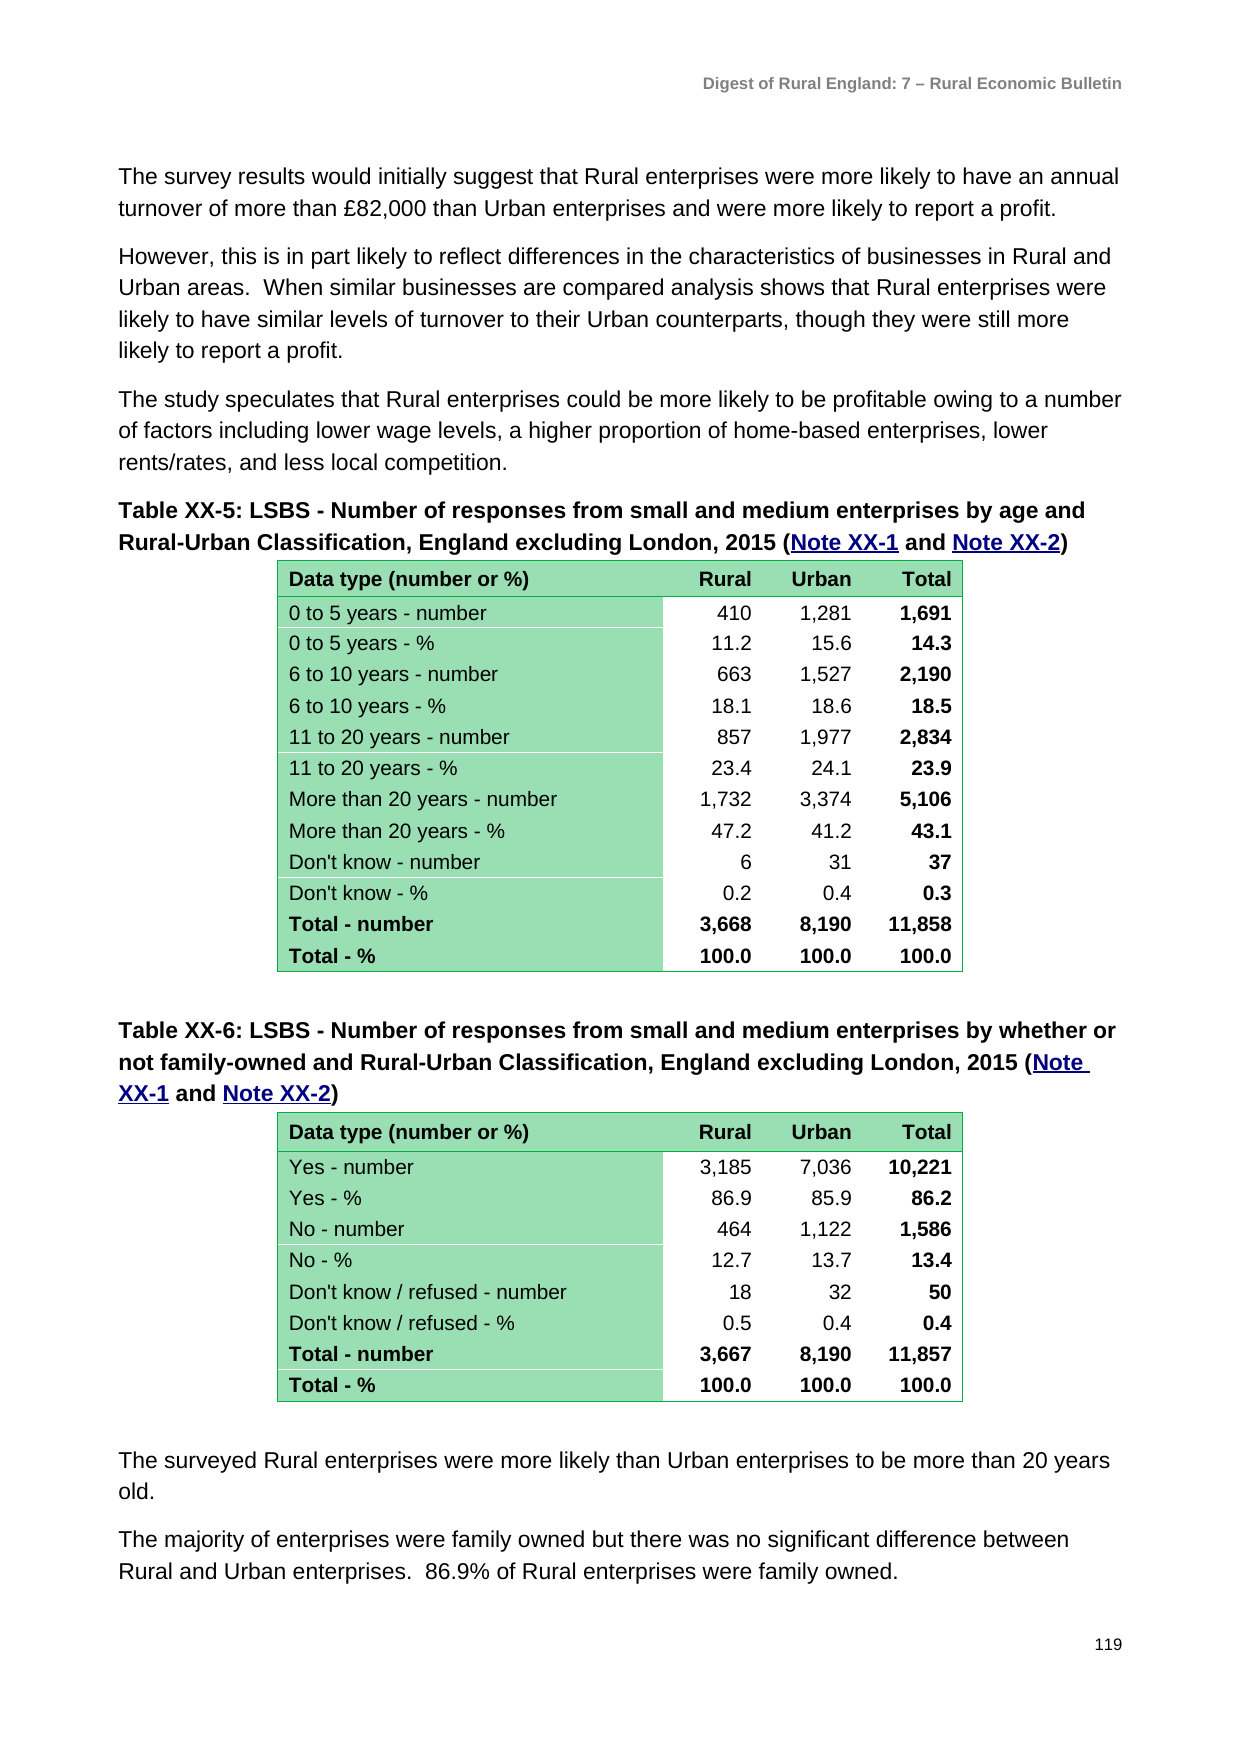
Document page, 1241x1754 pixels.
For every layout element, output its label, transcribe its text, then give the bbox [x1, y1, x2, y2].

table_cell 100.0 [663, 940, 763, 971]
table_cell 41.2 [763, 815, 863, 846]
table_cell 100.0 [863, 1370, 962, 1401]
table_cell 0.3 [863, 878, 962, 909]
table_cell 11,857 [863, 1338, 962, 1369]
table_cell 1,281 [763, 597, 863, 627]
table_cell Total - number [278, 1338, 663, 1369]
table_cell 0.4 [763, 1307, 863, 1338]
table_cell Don't know / refused - number [278, 1276, 663, 1307]
table_cell 0.2 [663, 878, 763, 909]
text The study speculates that Rural enterprises could be more likely to be profitable owing to a number of factors including lower wage levels, a higher proportion of home-based enterprises, lower rents/rates, and less local competition. [118, 386, 1122, 475]
table_cell 11 to 20 years - number [278, 721, 663, 752]
table_cell 37 [863, 846, 962, 877]
table_cell 6 to 10 years - % [278, 690, 663, 721]
table_cell 18.5 [863, 690, 962, 721]
table_cell 12.7 [663, 1245, 763, 1276]
table_cell 100.0 [663, 1370, 763, 1401]
table_cell 18 [663, 1276, 763, 1307]
table_header Rural [663, 561, 763, 596]
table_cell 1,732 [663, 784, 763, 815]
table_cell Yes - number [278, 1152, 663, 1182]
table_header Urban [763, 561, 863, 596]
table_cell 23.4 [663, 753, 763, 784]
table_cell 18.1 [663, 690, 763, 721]
table_cell 3,668 [663, 909, 763, 940]
text Table XX-5: LSBS - Number of responses from small and medium enterprises by age and Rural-Urban Classification, England excluding London, 2015 (Note XX-1 and Note XX-2) [118, 497, 1122, 555]
table_cell 0 to 5 years - number [278, 597, 663, 627]
table_cell No - % [278, 1245, 663, 1276]
text However, this is in part likely to reflect differences in the characteristics of businesses in Rural and Urban areas. When similar businesses are compared analysis shows that Rural enterprises were likely to have similar levels of turnover to their Urban counterparts, though they were still more likely to report a profit. [118, 243, 1122, 364]
table_cell 24.1 [763, 753, 863, 784]
table_cell Total - % [278, 940, 663, 971]
table_cell 7,036 [763, 1152, 863, 1182]
table_cell 1,122 [763, 1213, 863, 1244]
table_cell 15.6 [763, 628, 863, 659]
table_cell 1,977 [763, 721, 863, 752]
text The surveyed Rural enterprises were more likely than Urban enterprises to be more than 20 years old. [118, 1447, 1122, 1504]
table_cell 11.2 [663, 628, 763, 659]
table_cell 23.9 [863, 753, 962, 784]
table_cell 8,190 [763, 909, 863, 940]
table_header Data type (number or %) [278, 1113, 663, 1151]
table_cell 100.0 [863, 940, 962, 971]
table_cell No - number [278, 1213, 663, 1244]
table_cell 0 to 5 years - % [278, 628, 663, 659]
table_cell 0.4 [763, 878, 863, 909]
table_cell 857 [663, 721, 763, 752]
text The majority of enterprises were family owned but there was no significant difference between Rural and Urban enterprises. 86.9% of Rural enterprises were family owned. [118, 1526, 1122, 1584]
table_cell 5,106 [863, 784, 962, 815]
table_cell Don't know - number [278, 846, 663, 877]
table_cell 3,667 [663, 1338, 763, 1369]
table_cell 2,190 [863, 659, 962, 690]
table_cell 100.0 [763, 940, 863, 971]
table_cell 663 [663, 659, 763, 690]
table_cell 47.2 [663, 815, 763, 846]
table_cell 6 to 10 years - number [278, 659, 663, 690]
table_header Data type (number or %) [278, 561, 663, 596]
table_cell 11,858 [863, 909, 962, 940]
table_cell 3,185 [663, 1152, 763, 1182]
table_cell 18.6 [763, 690, 863, 721]
table_cell 43.1 [863, 815, 962, 846]
table_cell 8,190 [763, 1338, 863, 1369]
table_cell More than 20 years - % [278, 815, 663, 846]
table_cell 0.5 [663, 1307, 763, 1338]
table_cell 31 [763, 846, 863, 877]
table_cell 2,834 [863, 721, 962, 752]
table_cell 10,221 [863, 1152, 962, 1182]
table_header Total [863, 561, 962, 596]
table_cell Yes - % [278, 1182, 663, 1213]
table_header Rural [663, 1113, 763, 1151]
table_cell 85.9 [763, 1182, 863, 1213]
text Table XX-6: LSBS - Number of responses from small and medium enterprises by whether or not family-owned and Rural-Urban Classification, England excluding London, 2015 (Note XX-1 and Note XX-2) [118, 1017, 1122, 1106]
table_cell 86.9 [663, 1182, 763, 1213]
table_cell 1,527 [763, 659, 863, 690]
text The survey results would initially suggest that Rural enterprises were more likely to have an annual turnover of more than £82,000 than Urban enterprises and were more likely to report a profit. [118, 163, 1122, 221]
table_cell 50 [863, 1276, 962, 1307]
table_cell Don't know - % [278, 878, 663, 909]
table_cell 13.7 [763, 1245, 863, 1276]
table_cell 464 [663, 1213, 763, 1244]
table_cell 0.4 [863, 1307, 962, 1338]
table_cell 1,586 [863, 1213, 962, 1244]
table_cell 100.0 [763, 1370, 863, 1401]
table_cell 6 [663, 846, 763, 877]
table_cell 14.3 [863, 628, 962, 659]
table_cell 32 [763, 1276, 863, 1307]
table_cell 410 [663, 597, 763, 627]
table_cell Total - number [278, 909, 663, 940]
table_cell 1,691 [863, 597, 962, 627]
table_header Urban [763, 1113, 863, 1151]
table_cell 11 to 20 years - % [278, 753, 663, 784]
table_cell 3,374 [763, 784, 863, 815]
table_cell More than 20 years - number [278, 784, 663, 815]
table_cell Total - % [278, 1370, 663, 1401]
table_cell 86.2 [863, 1182, 962, 1213]
table_header Total [863, 1113, 962, 1151]
table_cell 13.4 [863, 1245, 962, 1276]
table_cell Don't know / refused - % [278, 1307, 663, 1338]
